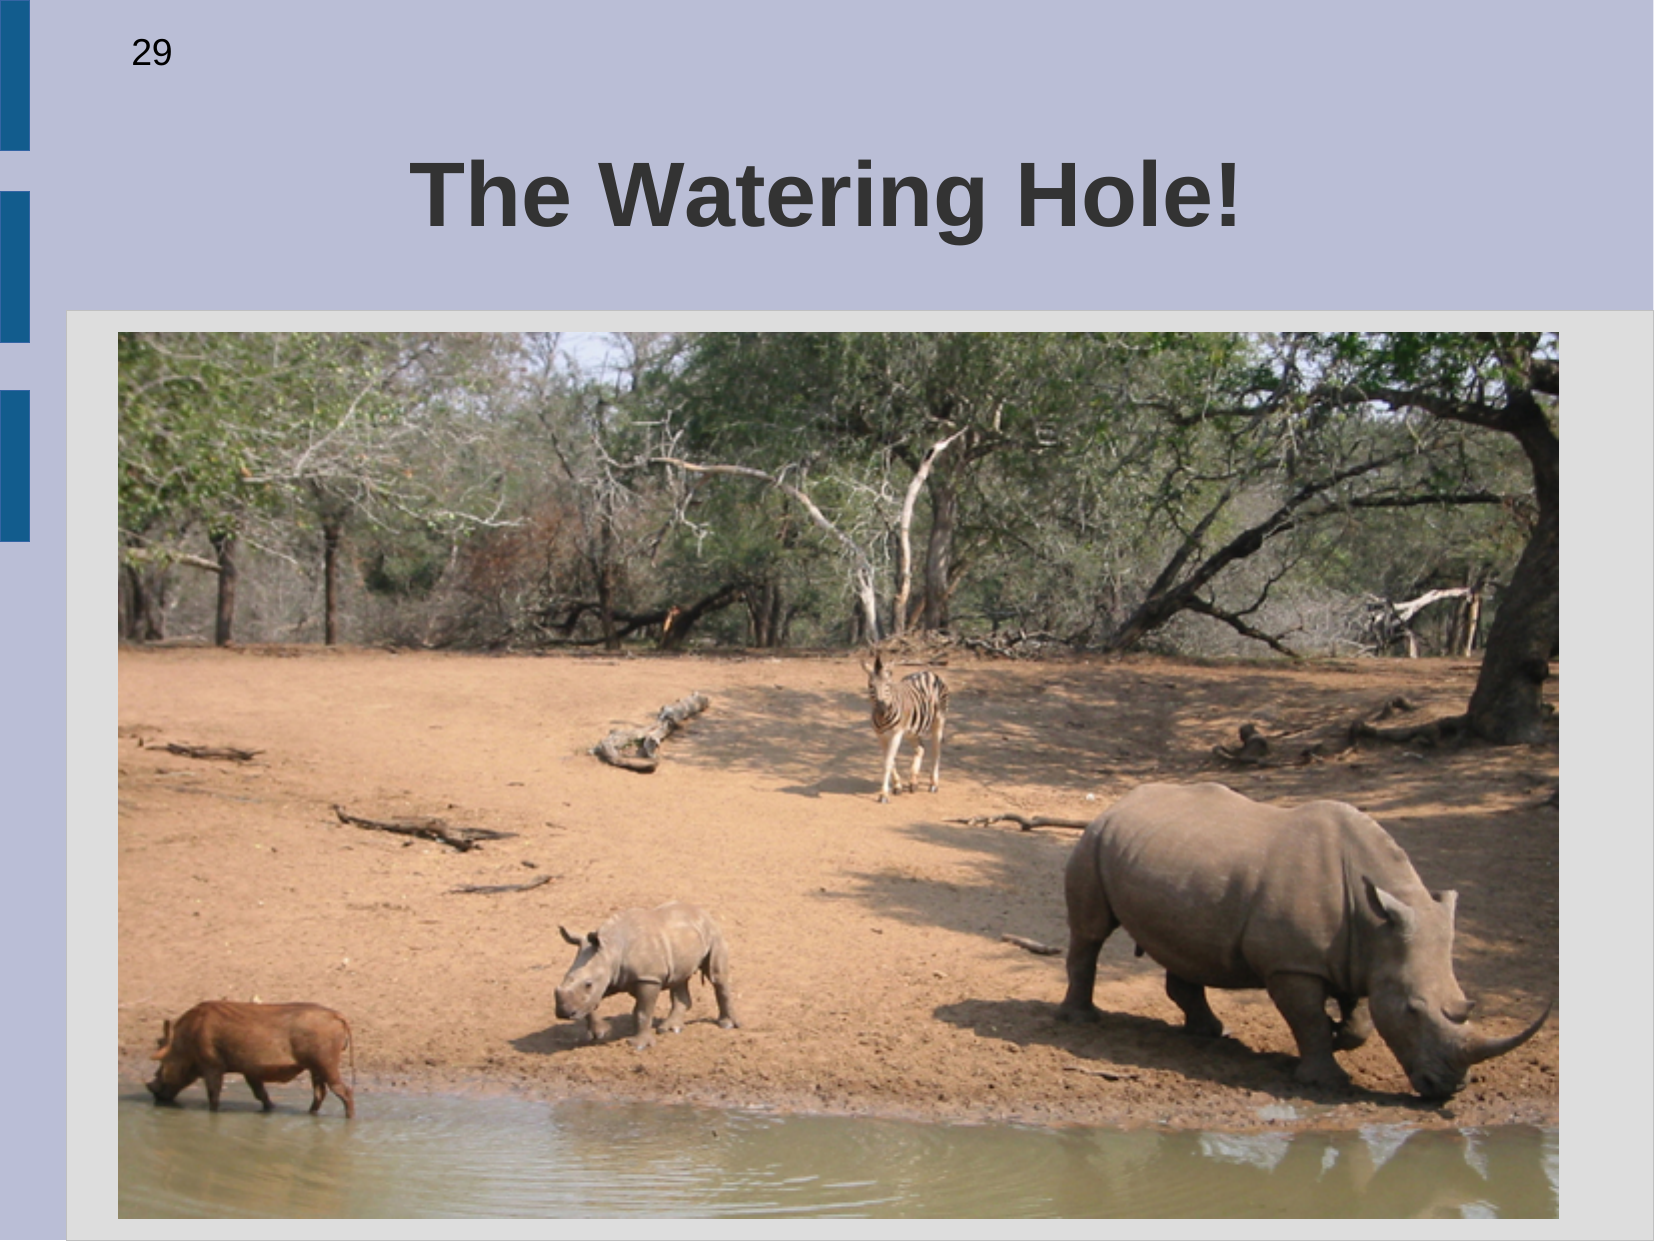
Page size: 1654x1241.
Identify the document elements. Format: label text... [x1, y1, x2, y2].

picture [118, 332, 1559, 1219]
text_box [155, 23, 279, 97]
title The Watering Hole! [121, 91, 1534, 299]
